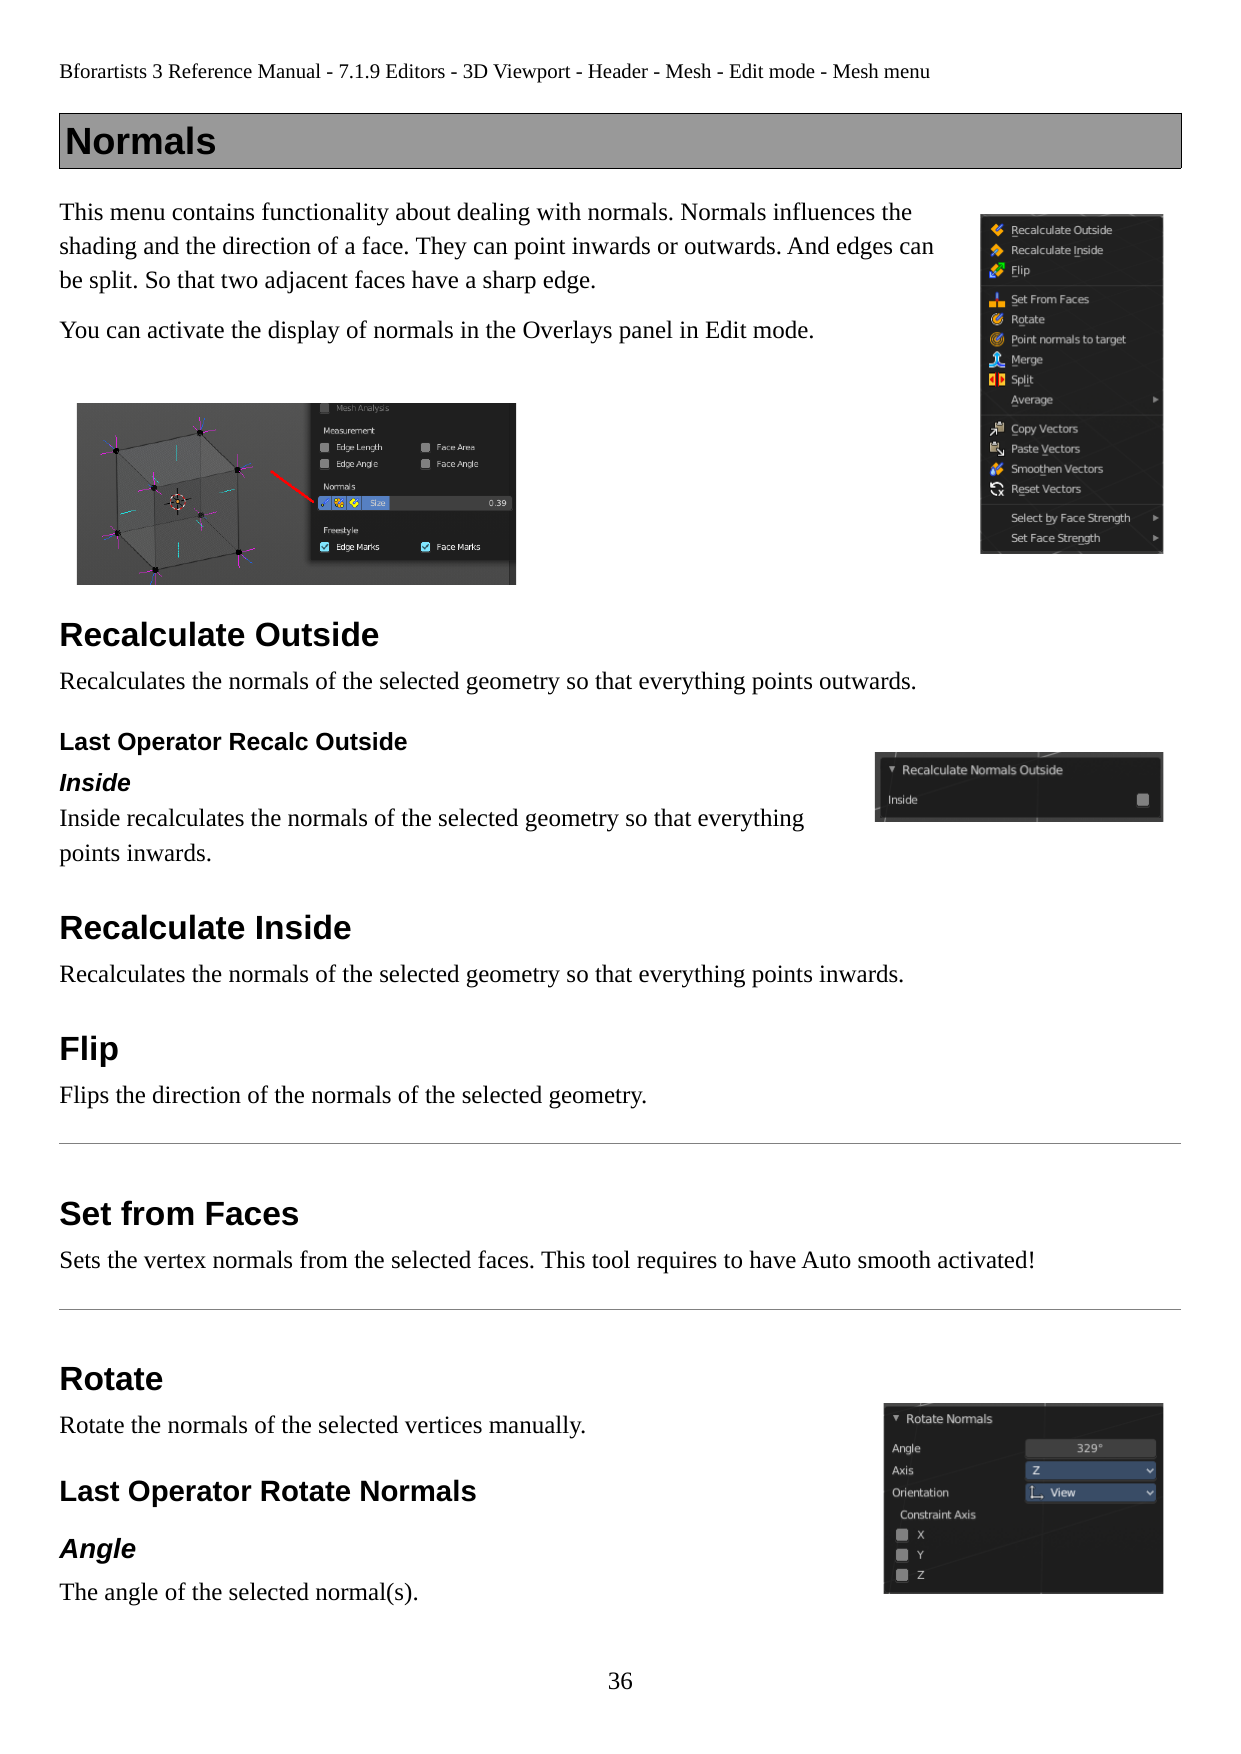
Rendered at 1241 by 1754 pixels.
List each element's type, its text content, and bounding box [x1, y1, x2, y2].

subtitle [1164, 768, 1181, 797]
subtitle [1164, 1474, 1181, 1507]
text This menu contains functionality about dealing with normals. Normals influences the shading and the direction of a face. They can point inwards or outwards. And edges can be split. So that two adjacent faces have a sharp edge. [59, 197, 1181, 294]
picture [76, 403, 517, 585]
text The angle of the selected normal(s). [59, 1577, 1181, 1606]
subtitle Set from Faces [59, 1194, 1181, 1232]
subtitle Last Operator Rotate Normals [59, 1474, 883, 1507]
text Inside recalculates the normals of the selected geometry so that everything points inwards. [59, 803, 1181, 866]
text Sets the vertex normals from the selected faces. This tool requires to have Auto smooth activated! [59, 1245, 1181, 1274]
text Recalculates the normals of the selected geometry so that everything points outwards. [59, 666, 1181, 694]
subtitle [1164, 1532, 1181, 1564]
table_header Normals [60, 114, 1181, 168]
subtitle Recalculate Inside [59, 907, 1181, 946]
subtitle Last Operator Recalc Outside [59, 727, 1181, 756]
picture [874, 752, 1164, 822]
text Flips the direction of the normals of the selected geometry. [59, 1080, 1181, 1108]
subtitle Angle [59, 1532, 883, 1564]
text Recalculates the normals of the selected geometry so that everything points inwards. [59, 959, 1181, 987]
text You can activate the display of normals in the Overlays panel in Edit mode. [59, 315, 980, 343]
subtitle Flip [59, 1028, 1181, 1067]
subtitle Inside [59, 768, 874, 797]
subtitle Recalculate Outside [59, 614, 1181, 653]
picture [980, 214, 1164, 554]
picture [883, 1403, 1164, 1594]
text Rotate the normals of the selected vertices manually. [59, 1410, 883, 1439]
subtitle Rotate [59, 1359, 1181, 1398]
